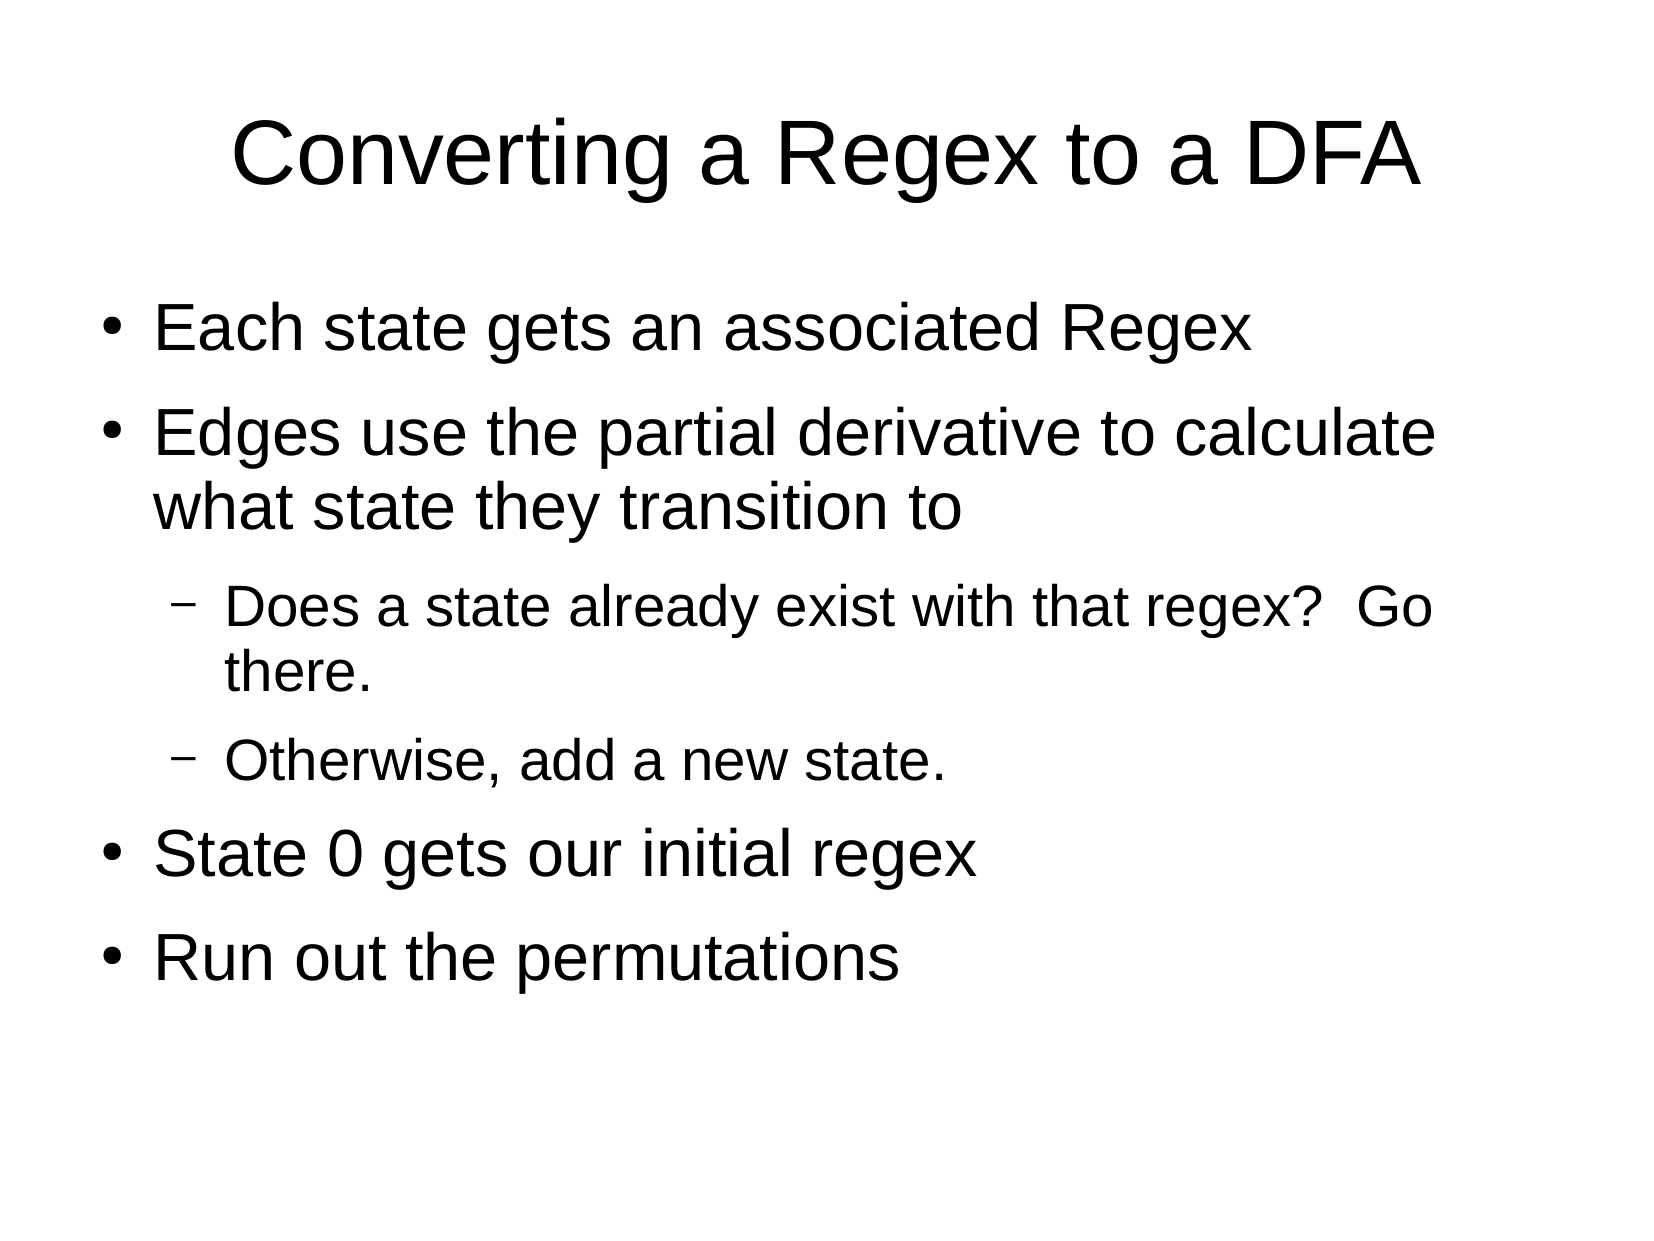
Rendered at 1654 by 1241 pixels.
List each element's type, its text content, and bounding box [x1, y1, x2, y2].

title Converting a Regex to a DFA [82, 49, 1571, 257]
list Each state gets an associated Regex Edges use the partial derivative to calculate what state they transition to Does a state already exist with that regex? Go there. Otherwise, add a new state. State 0 gets our initial regex Run out the permutations [82, 290, 1571, 1010]
